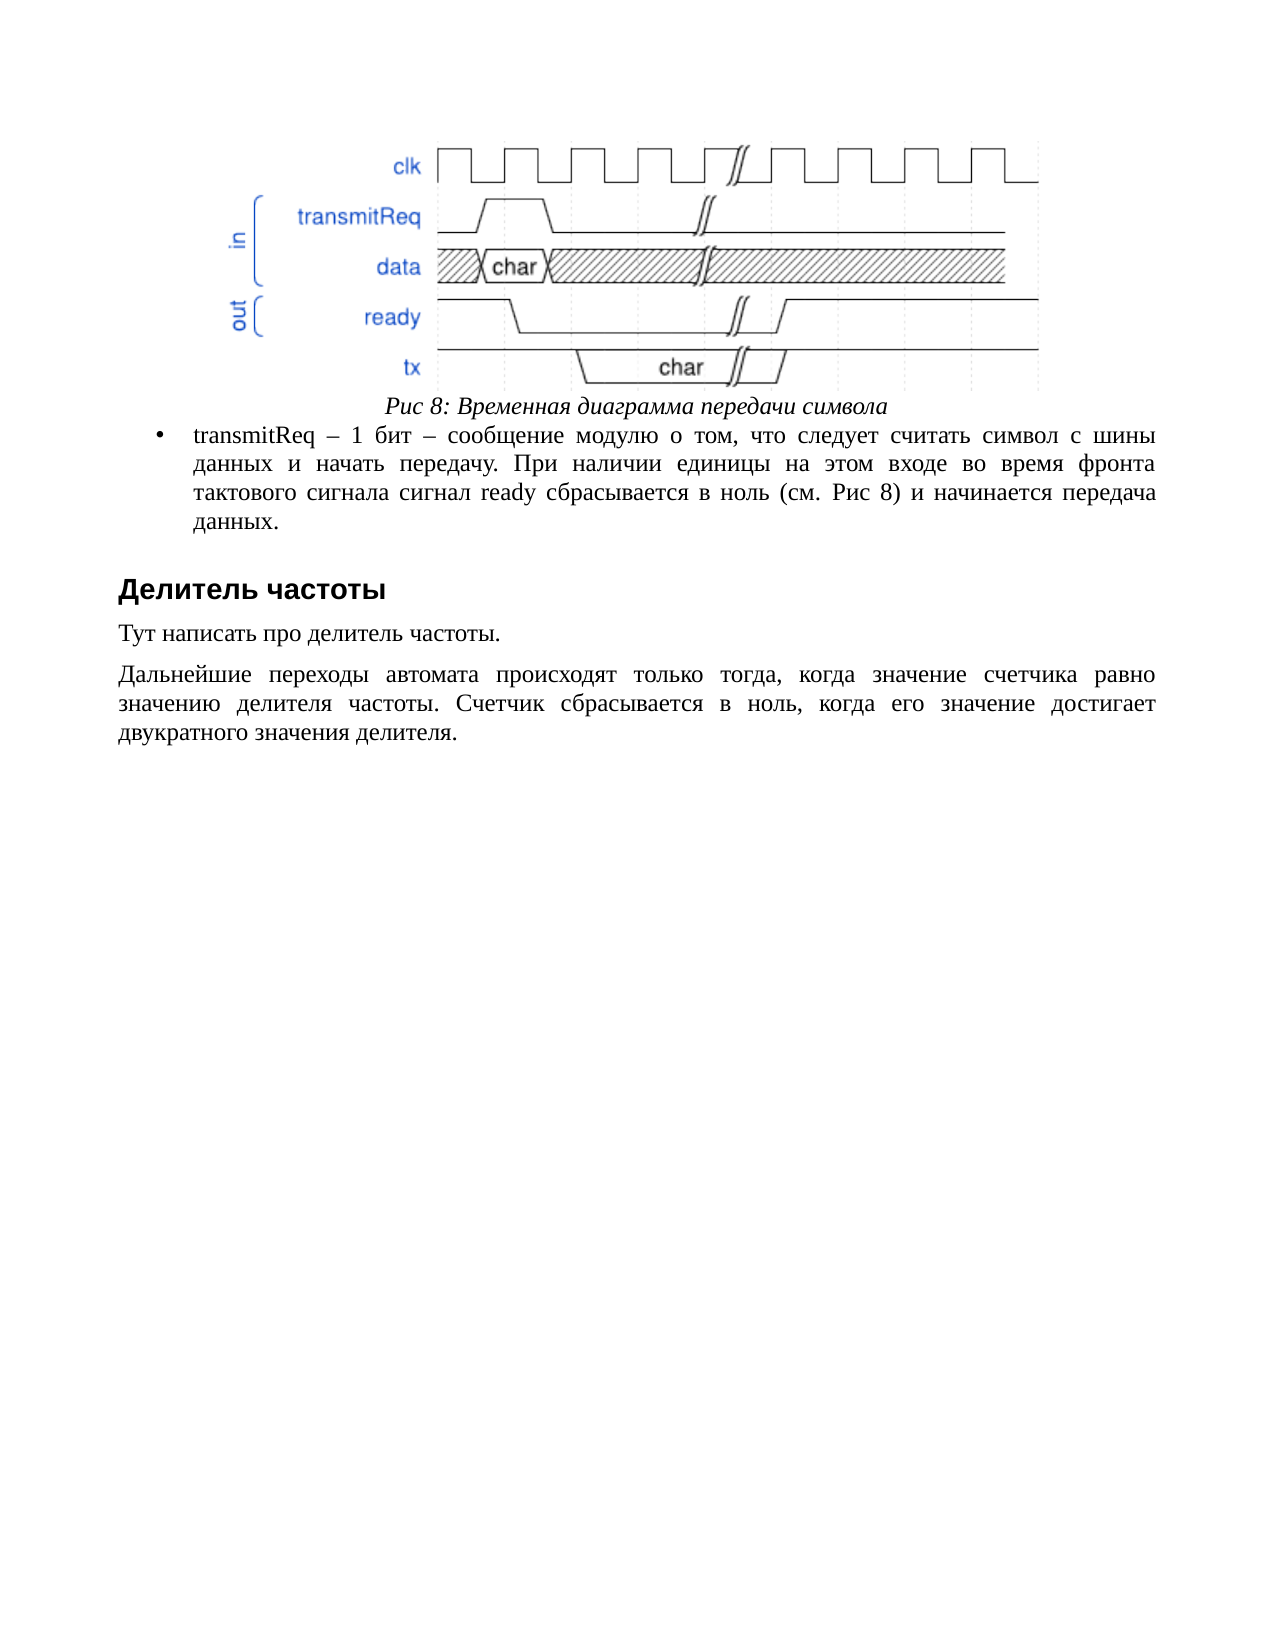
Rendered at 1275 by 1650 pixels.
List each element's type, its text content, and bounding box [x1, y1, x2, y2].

picture [204, 141, 1071, 391]
text Тут написать про делитель частоты. [118, 618, 1157, 647]
subtitle Делитель частоты [118, 572, 1157, 606]
list Рис 8: Временная диаграмма передачи символа [204, 391, 1071, 420]
list transmitReq – 1 бит – сообщение модулю о том, что следует считать символ с шины данных и начать передачу. При наличии единицы на этом входе во время фронта тактового сигнала сигнал ready сбрасывается в ноль (см. Рис 8) и начинается передача данных. [156, 118, 1157, 535]
text Дальнейшие переходы автомата происходят только тогда, когда значение счетчика равно значению делителя частоты. Счетчик сбрасывается в ноль, когда его значение достигает двукратного значения делителя. [118, 659, 1157, 746]
